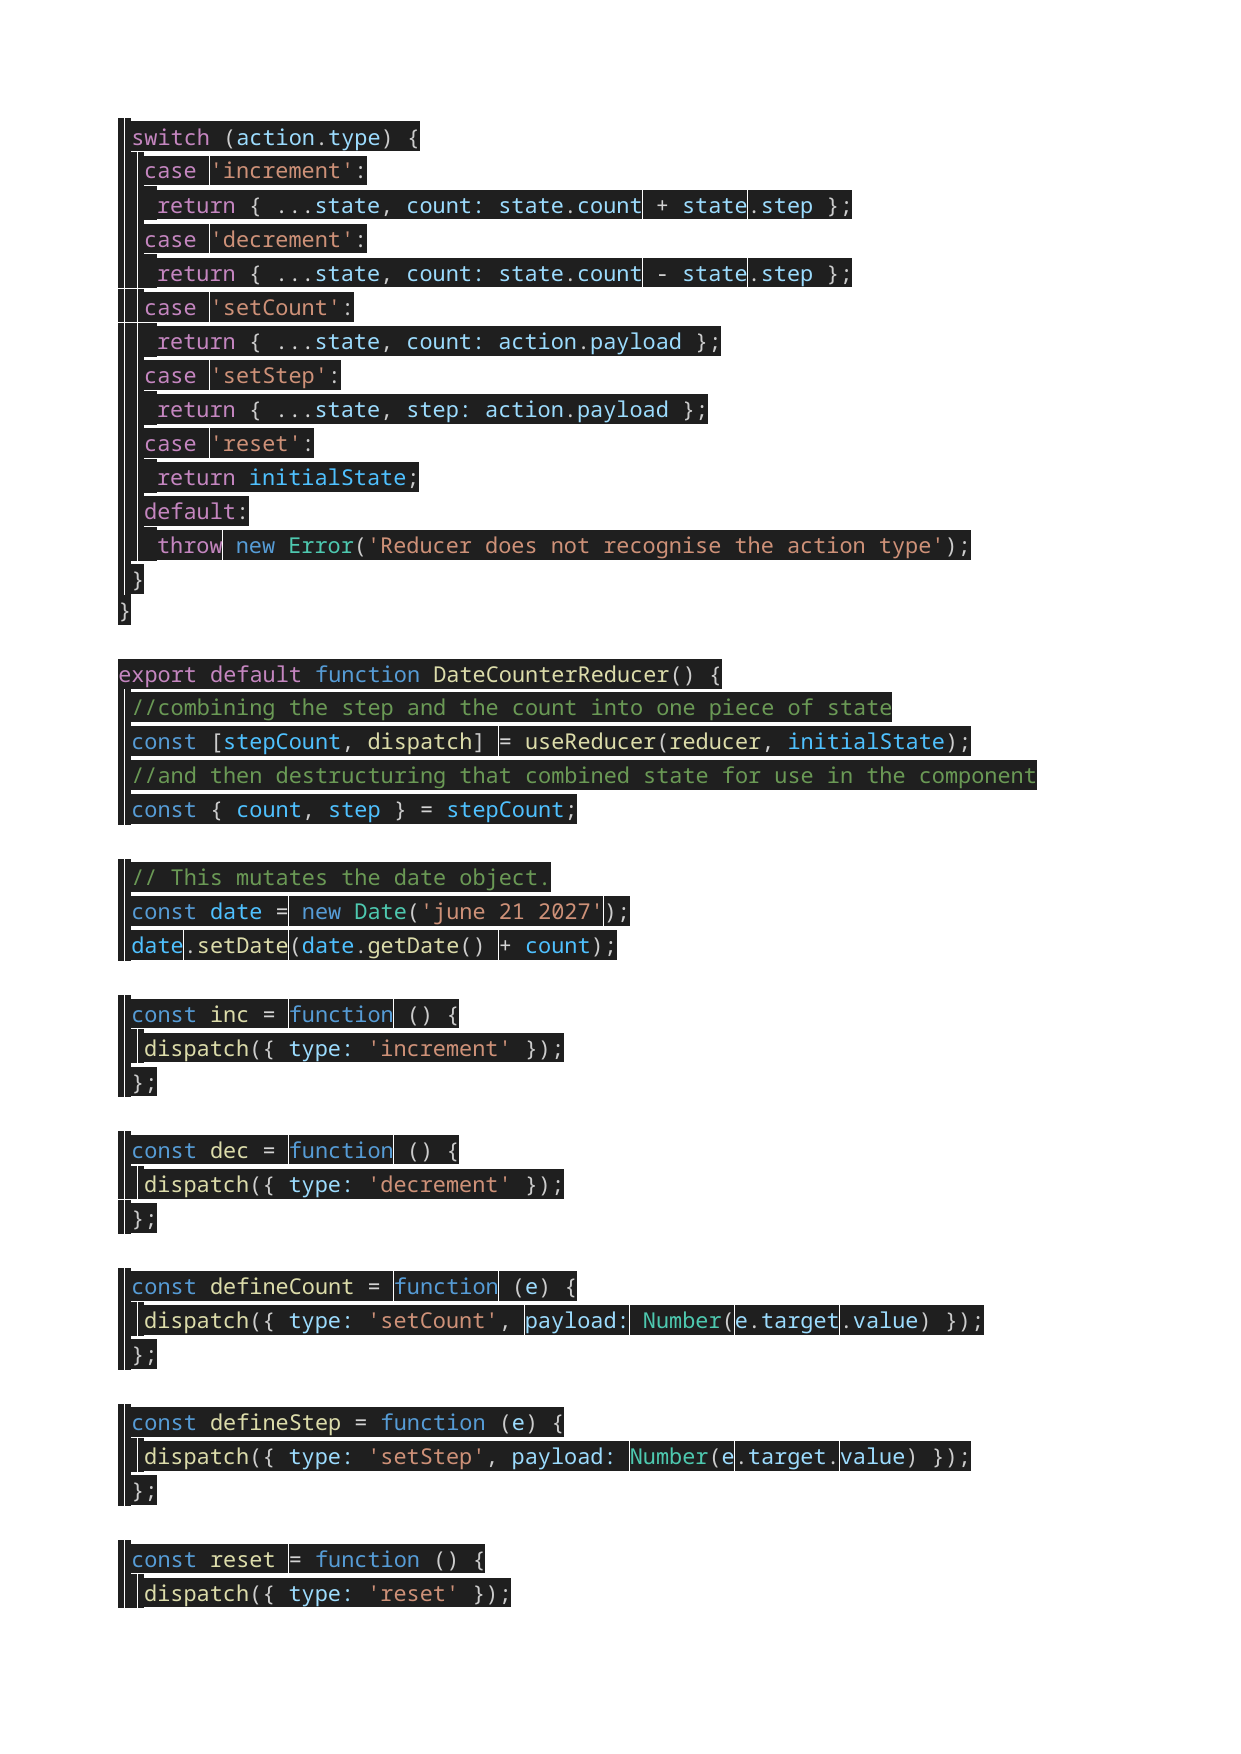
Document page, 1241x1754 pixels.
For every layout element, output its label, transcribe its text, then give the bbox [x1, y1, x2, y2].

text case 'decrement': [118, 220, 1122, 254]
text } [118, 595, 1122, 625]
text }; [118, 1199, 1122, 1234]
text const reset = function () { [118, 1540, 1122, 1574]
text return { ...state, count: state.count - state.step }; [118, 254, 1122, 288]
text } [118, 561, 1122, 595]
text }; [118, 1063, 1122, 1097]
text date.setDate(date.getDate() + count); [118, 927, 1122, 961]
text return { ...state, step: action.payload }; [118, 391, 1122, 425]
text return { ...state, count: state.count + state.step }; [118, 186, 1122, 220]
text return { ...state, count: action.payload }; [118, 322, 1122, 357]
text return initialState; [118, 459, 1122, 493]
text case 'setStep': [118, 357, 1122, 391]
text dispatch({ type: 'increment' }); [118, 1029, 1122, 1063]
text }; [118, 1336, 1122, 1370]
text switch (action.type) { [118, 118, 1122, 152]
text case 'reset': [118, 425, 1122, 459]
text // This mutates the date object. [118, 859, 1122, 893]
text const inc = function () { [118, 995, 1122, 1029]
text const dec = function () { [118, 1131, 1122, 1166]
text const defineStep = function (e) { [118, 1404, 1122, 1438]
text default: [118, 493, 1122, 527]
text }; [118, 1472, 1122, 1506]
text dispatch({ type: 'setCount', payload: Number(e.target.value) }); [118, 1302, 1122, 1336]
text const [stepCount, dispatch] = useReducer(reducer, initialState); [118, 723, 1122, 757]
text export default function DateCounterReducer() { [118, 659, 1122, 689]
text const { count, step } = stepCount; [118, 791, 1122, 825]
text dispatch({ type: 'decrement' }); [118, 1166, 1122, 1199]
text dispatch({ type: 'reset' }); [118, 1574, 1122, 1608]
text dispatch({ type: 'setStep', payload: Number(e.target.value) }); [118, 1438, 1122, 1472]
text const date = new Date('june 21 2027'); [118, 893, 1122, 927]
text //combining the step and the count into one piece of state [118, 689, 1122, 723]
text case 'increment': [118, 152, 1122, 186]
text case 'setCount': [118, 288, 1122, 322]
text //and then destructuring that combined state for use in the component [118, 757, 1122, 791]
text const defineCount = function (e) { [118, 1268, 1122, 1302]
text throw new Error('Reducer does not recognise the action type'); [118, 527, 1122, 561]
